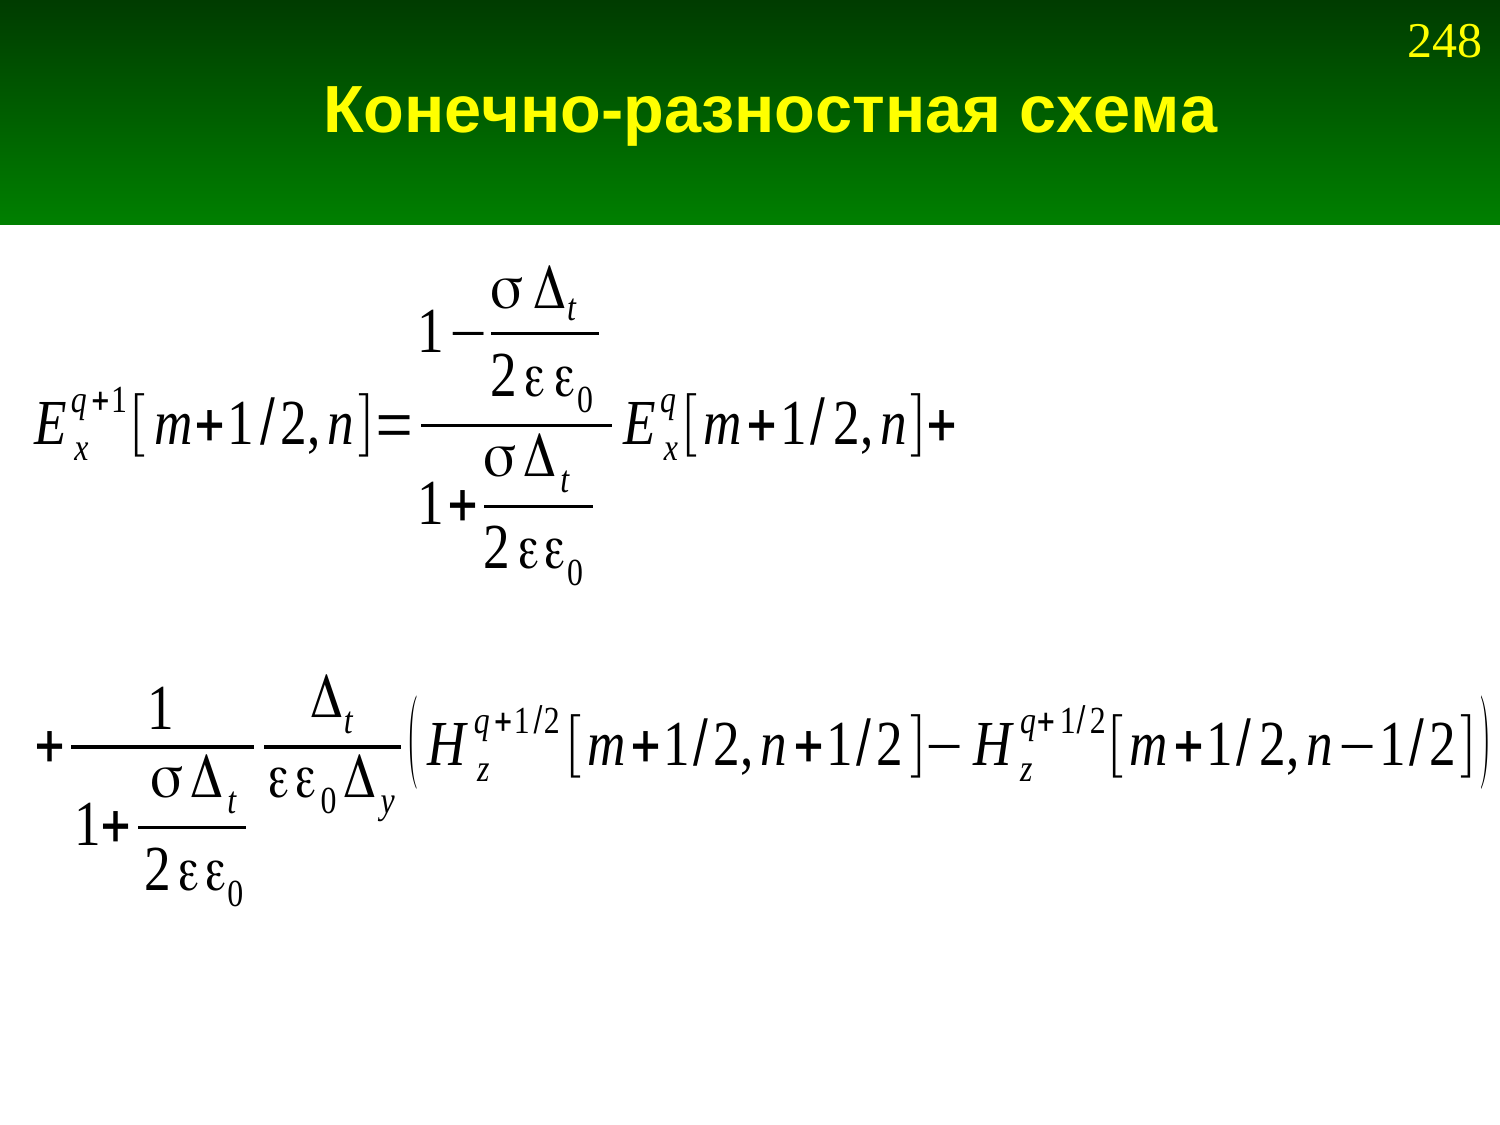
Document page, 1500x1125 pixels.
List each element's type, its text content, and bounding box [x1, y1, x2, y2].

title Конечно-разностная схема [100, 7, 1441, 204]
chart [17, 259, 1500, 914]
